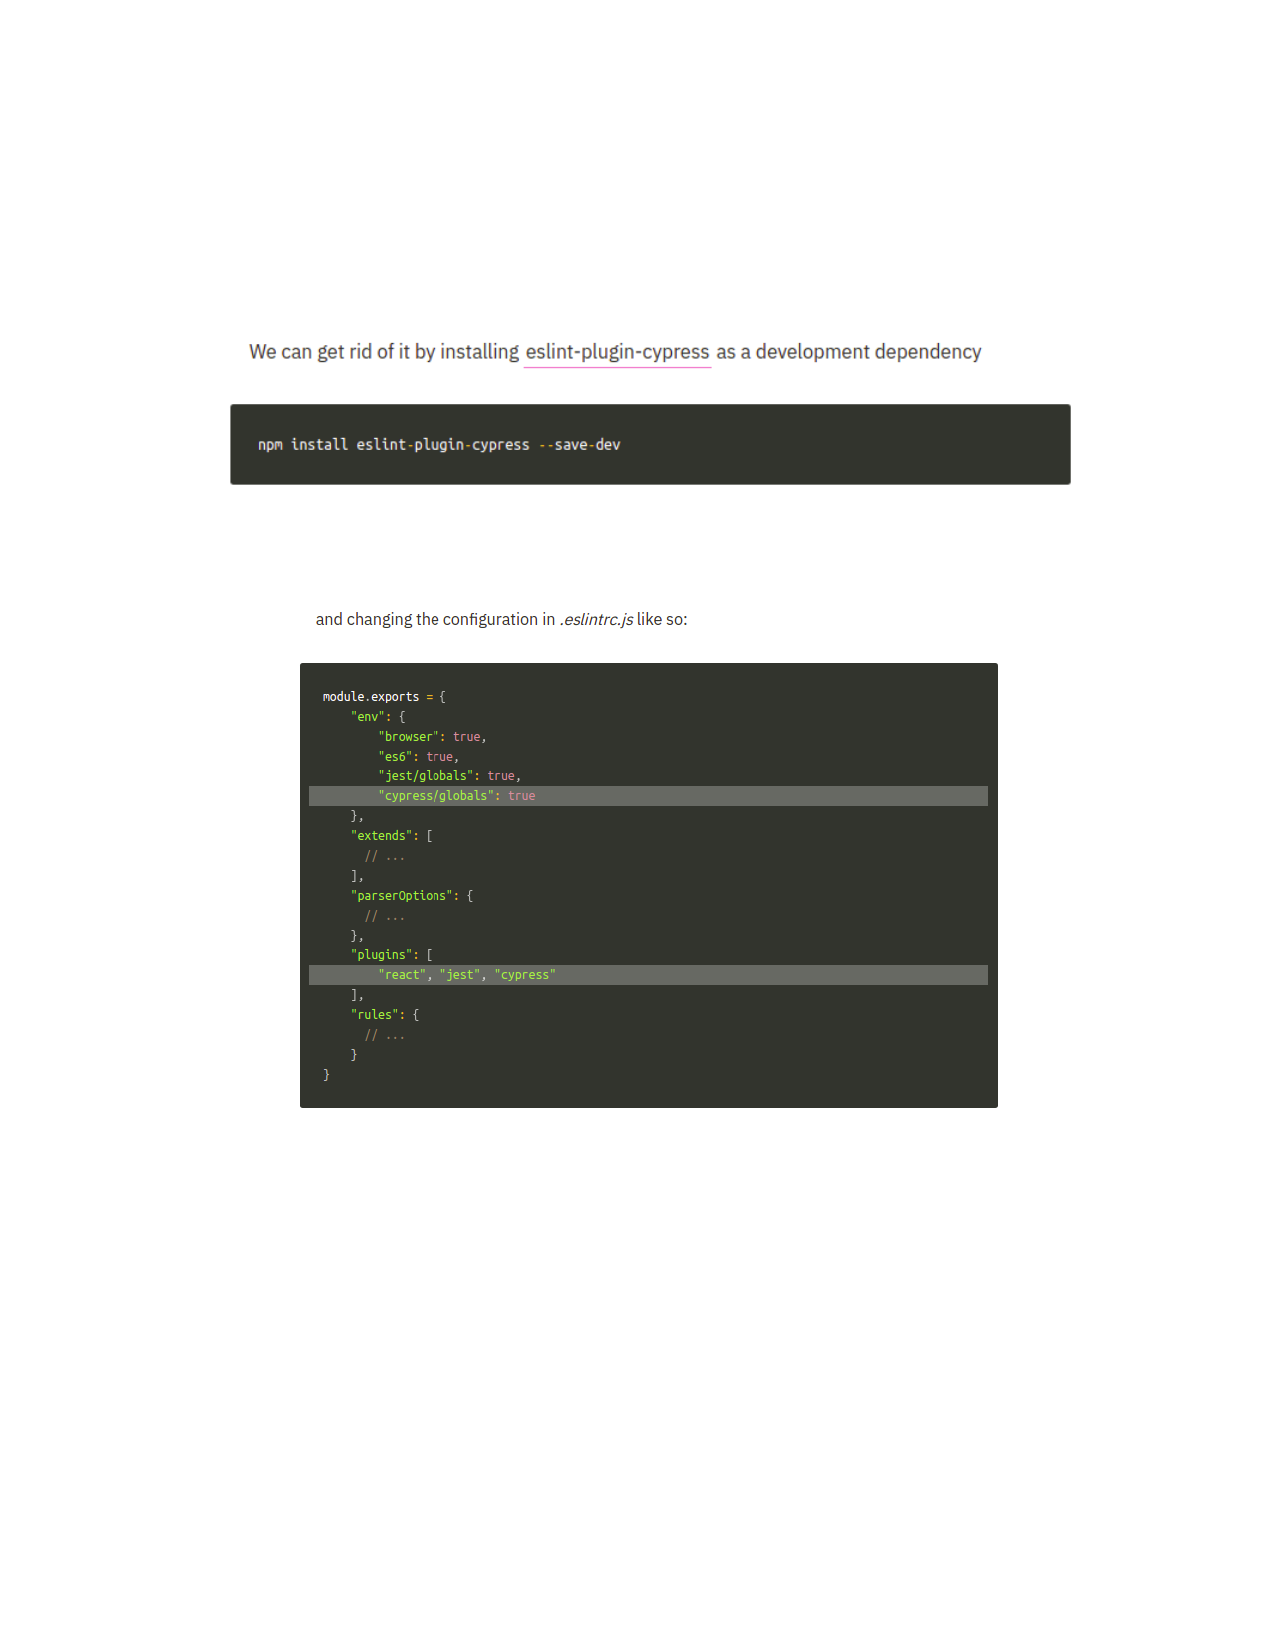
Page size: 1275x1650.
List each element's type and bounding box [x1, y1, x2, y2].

picture [191, 319, 1084, 510]
picture [288, 593, 1019, 1117]
